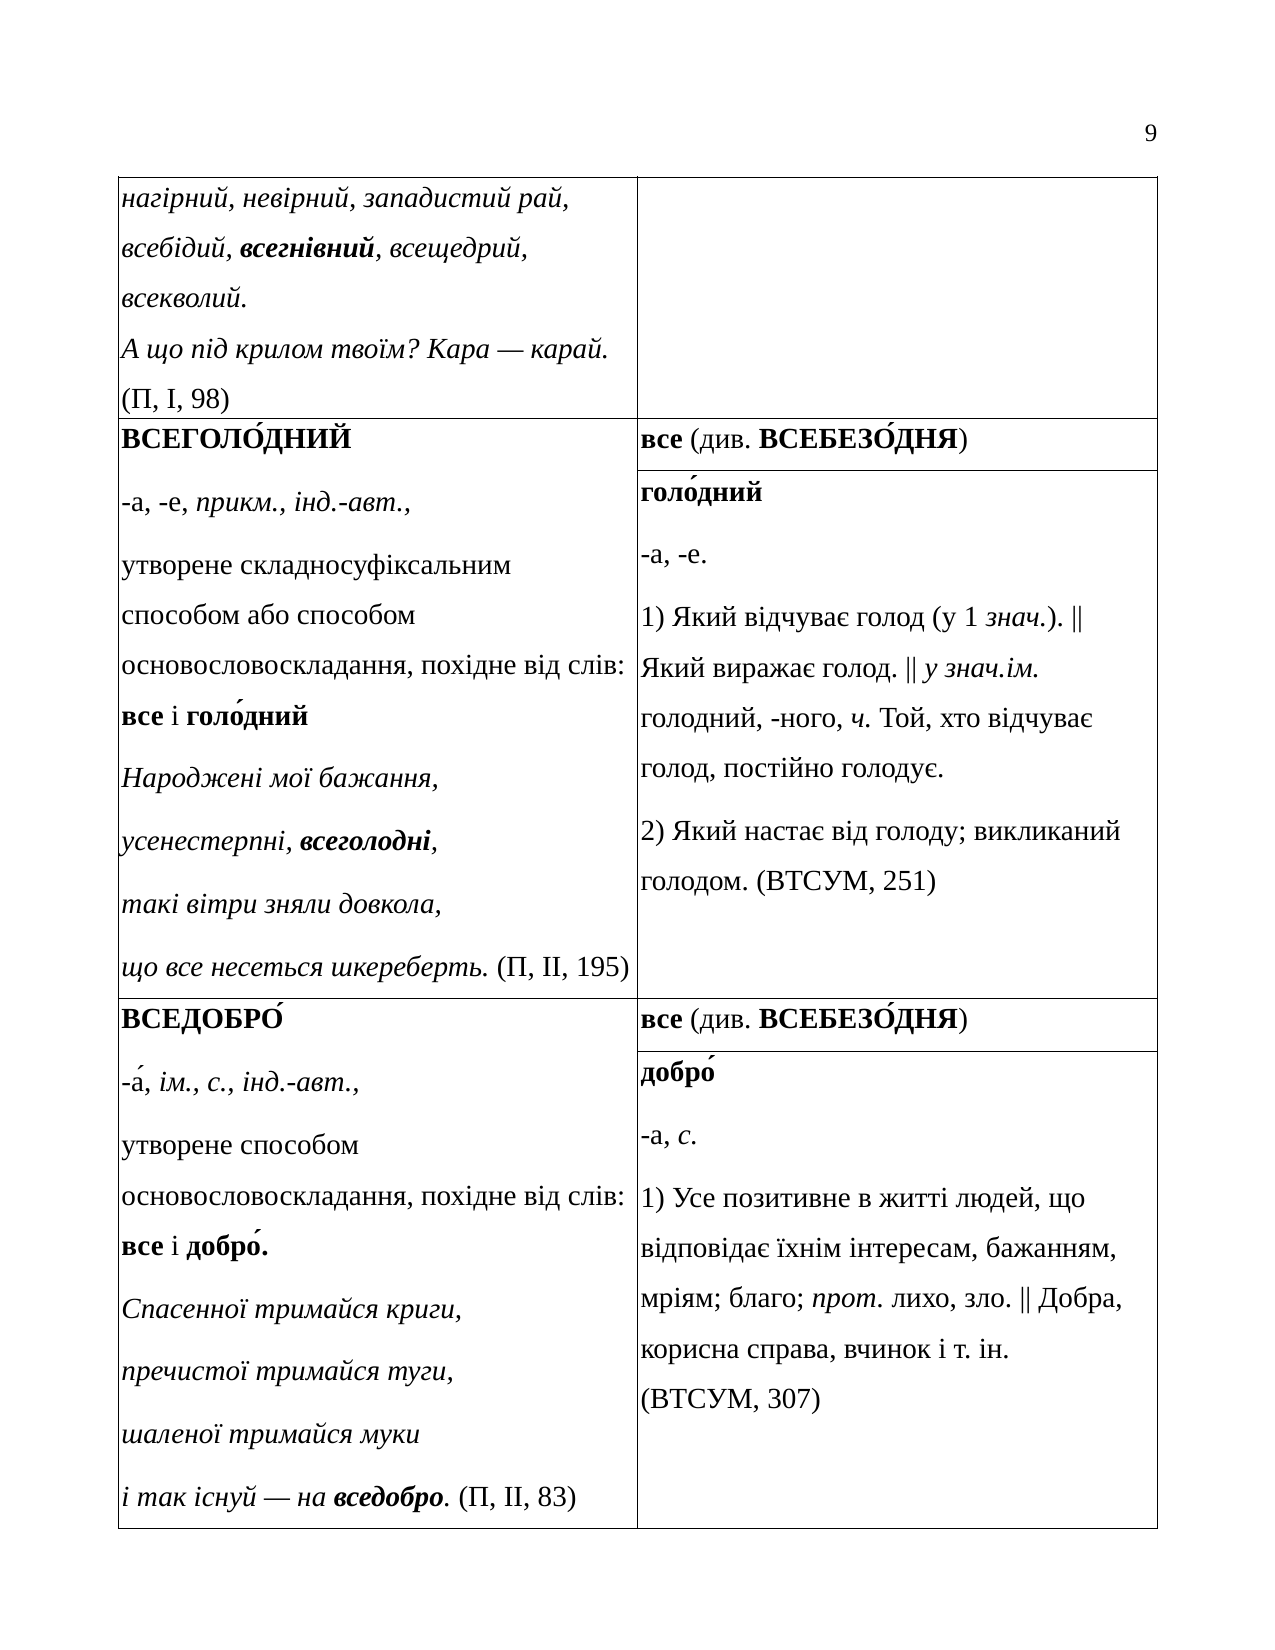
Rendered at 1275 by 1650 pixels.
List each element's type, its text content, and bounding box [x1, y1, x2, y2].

table_cell ВСЕДОБРО́ -а́, ім., с., інд.-авт., утворене способом основословоскладання, похідне від слів: все і добро́. Спасенної тримайся криги, пречистої тримайся туги, шаленої тримайся муки і так існуй — на вседобро. (П, ІІ, 83) [119, 999, 637, 1528]
table_cell все (див. ВСЕБЕЗО́ДНЯ) [638, 999, 1157, 1051]
table_cell нагірний, невірний, западистий рай, всебідий, всегнівний, всещедрий, всекволий. А що під крилом твоїм? Кара — карай. (П, І, 98) [119, 178, 637, 418]
table_cell все (див. ВСЕБЕЗО́ДНЯ) [638, 419, 1157, 470]
table_cell добро́ -а, с. 1) Усе позитивне в житті людей, що відповідає їхнім інтересам, бажанням, мріям; благо; прот. лихо, зло. || Добра, корисна справа, вчинок і т. ін. (ВТСУМ, 307) [638, 1052, 1157, 1528]
table_cell [638, 178, 1157, 418]
table_cell голо́дний -а, -е. 1) Який відчуває голод (у 1 знач.). || Який виражає голод. || у знач.ім. голодний, -ного, ч. Той, хто відчуває голод, постійно голодує. 2) Який настає від голоду; викликаний голодом. (ВТСУМ, 251) [638, 471, 1157, 998]
table_cell ВСЕГОЛО́ДНИЙ -а, -е, прикм., інд.-авт., утворене складносуфіксальним способом або способом основословоскладання, похідне від слів: все і голо́дний Народжені мої бажання, усенестерпні, всеголодні, такі вітри зняли довкола, що все несеться шкереберть. (П, ІІ, 195) [119, 419, 637, 998]
